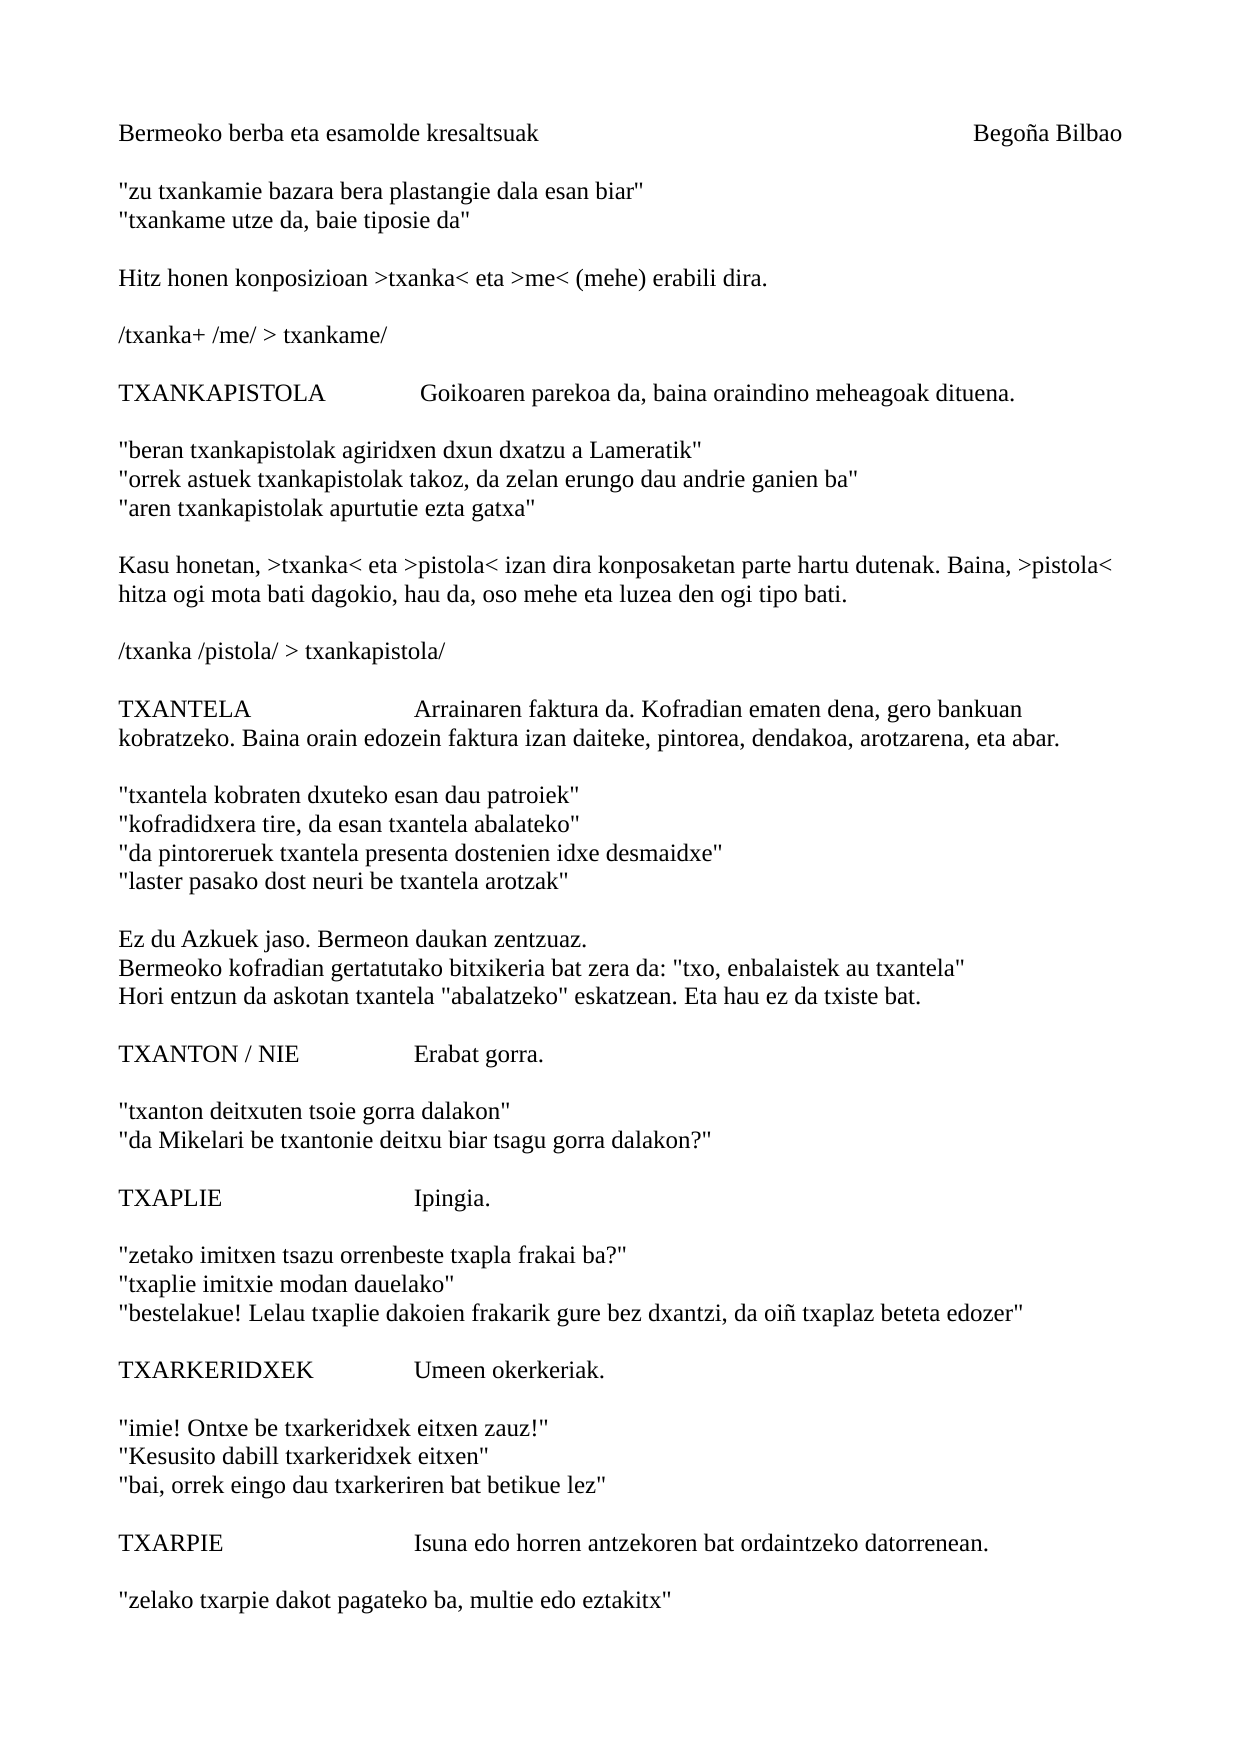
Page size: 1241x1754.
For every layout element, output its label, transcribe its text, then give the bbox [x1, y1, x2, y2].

text Ez du Azkuek jaso. Bermeon daukan zentzuaz. [118, 924, 1122, 953]
text TXANKAPISTOLA Goikoaren parekoa da, baina oraindino meheagoak dituena. [118, 378, 1122, 406]
text "bestelakue! Lelau txaplie dakoien frakarik gure bez dxantzi, da oiñ txaplaz beteta edozer" [118, 1298, 1122, 1326]
text TXAPLIE Ipingia. [118, 1183, 1122, 1211]
text "bai, orrek eingo dau txarkeriren bat betikue lez" [118, 1470, 1122, 1499]
text Kasu honetan, >txanka< eta >pistola< izan dira konposaketan parte hartu dutenak. Baina, >pistola< hitza ogi mota bati dagokio, hau da, oso mehe eta luzea den ogi tipo bati. [118, 550, 1122, 608]
text TXANTON / NIE Erabat gorra. [118, 1039, 1122, 1068]
text "beran txankapistolak agiridxen dxun dxatzu a Lameratik" [118, 435, 1122, 464]
text "txankame utze da, baie tiposie da" [118, 205, 1122, 234]
text "txanton deitxuten tsoie gorra dalakon" [118, 1096, 1122, 1125]
text Hitz honen konposizioan >txanka< eta >me< (mehe) erabili dira. [118, 263, 1122, 291]
text TXANTELA Arrainaren faktura da. Kofradian ematen dena, gero bankuan kobratzeko. Baina orain edozein faktura izan daiteke, pintorea, dendakoa, arotzarena, eta abar. [118, 694, 1122, 751]
text "zelako txarpie dakot pagateko ba, multie edo eztakitx" [118, 1585, 1122, 1614]
text "zetako imitxen tsazu orrenbeste txapla frakai ba?" [118, 1240, 1122, 1269]
text "txantela kobraten dxuteko esan dau patroiek" [118, 780, 1122, 809]
text "imie! Ontxe be txarkeridxek eitxen zauz!" [118, 1413, 1122, 1441]
text "da Mikelari be txantonie deitxu biar tsagu gorra dalakon?" [118, 1125, 1122, 1154]
text "laster pasako dost neuri be txantela arotzak" [118, 866, 1122, 895]
text /txanka+ /me/ > txankame/ [118, 320, 1122, 349]
text Hori entzun da askotan txantela "abalatzeko" eskatzean. Eta hau ez da txiste bat. [118, 981, 1122, 1010]
text "txaplie imitxie modan dauelako" [118, 1269, 1122, 1298]
text TXARPIE Isuna edo horren antzekoren bat ordaintzeko datorrenean. [118, 1528, 1122, 1556]
text "zu txankamie bazara bera plastangie dala esan biar'' [118, 176, 1122, 205]
text "aren txankapistolak apurtutie ezta gatxa" [118, 493, 1122, 521]
text "orrek astuek txankapistolak takoz, da zelan erungo dau andrie ganien ba" [118, 464, 1122, 493]
text Bermeoko kofradian gertatutako bitxikeria bat zera da: "txo, enbalaistek au txantela" [118, 953, 1122, 981]
text "da pintoreruek txantela presenta dostenien idxe desmaidxe" [118, 838, 1122, 866]
text "Kesusito dabill txarkeridxek eitxen" [118, 1441, 1122, 1470]
text /txanka /pistola/ > txankapistola/ [118, 636, 1122, 665]
text "kofradidxera tire, da esan txantela abalateko" [118, 809, 1122, 838]
text TXARKERIDXEK Umeen okerkeriak. [118, 1355, 1122, 1384]
